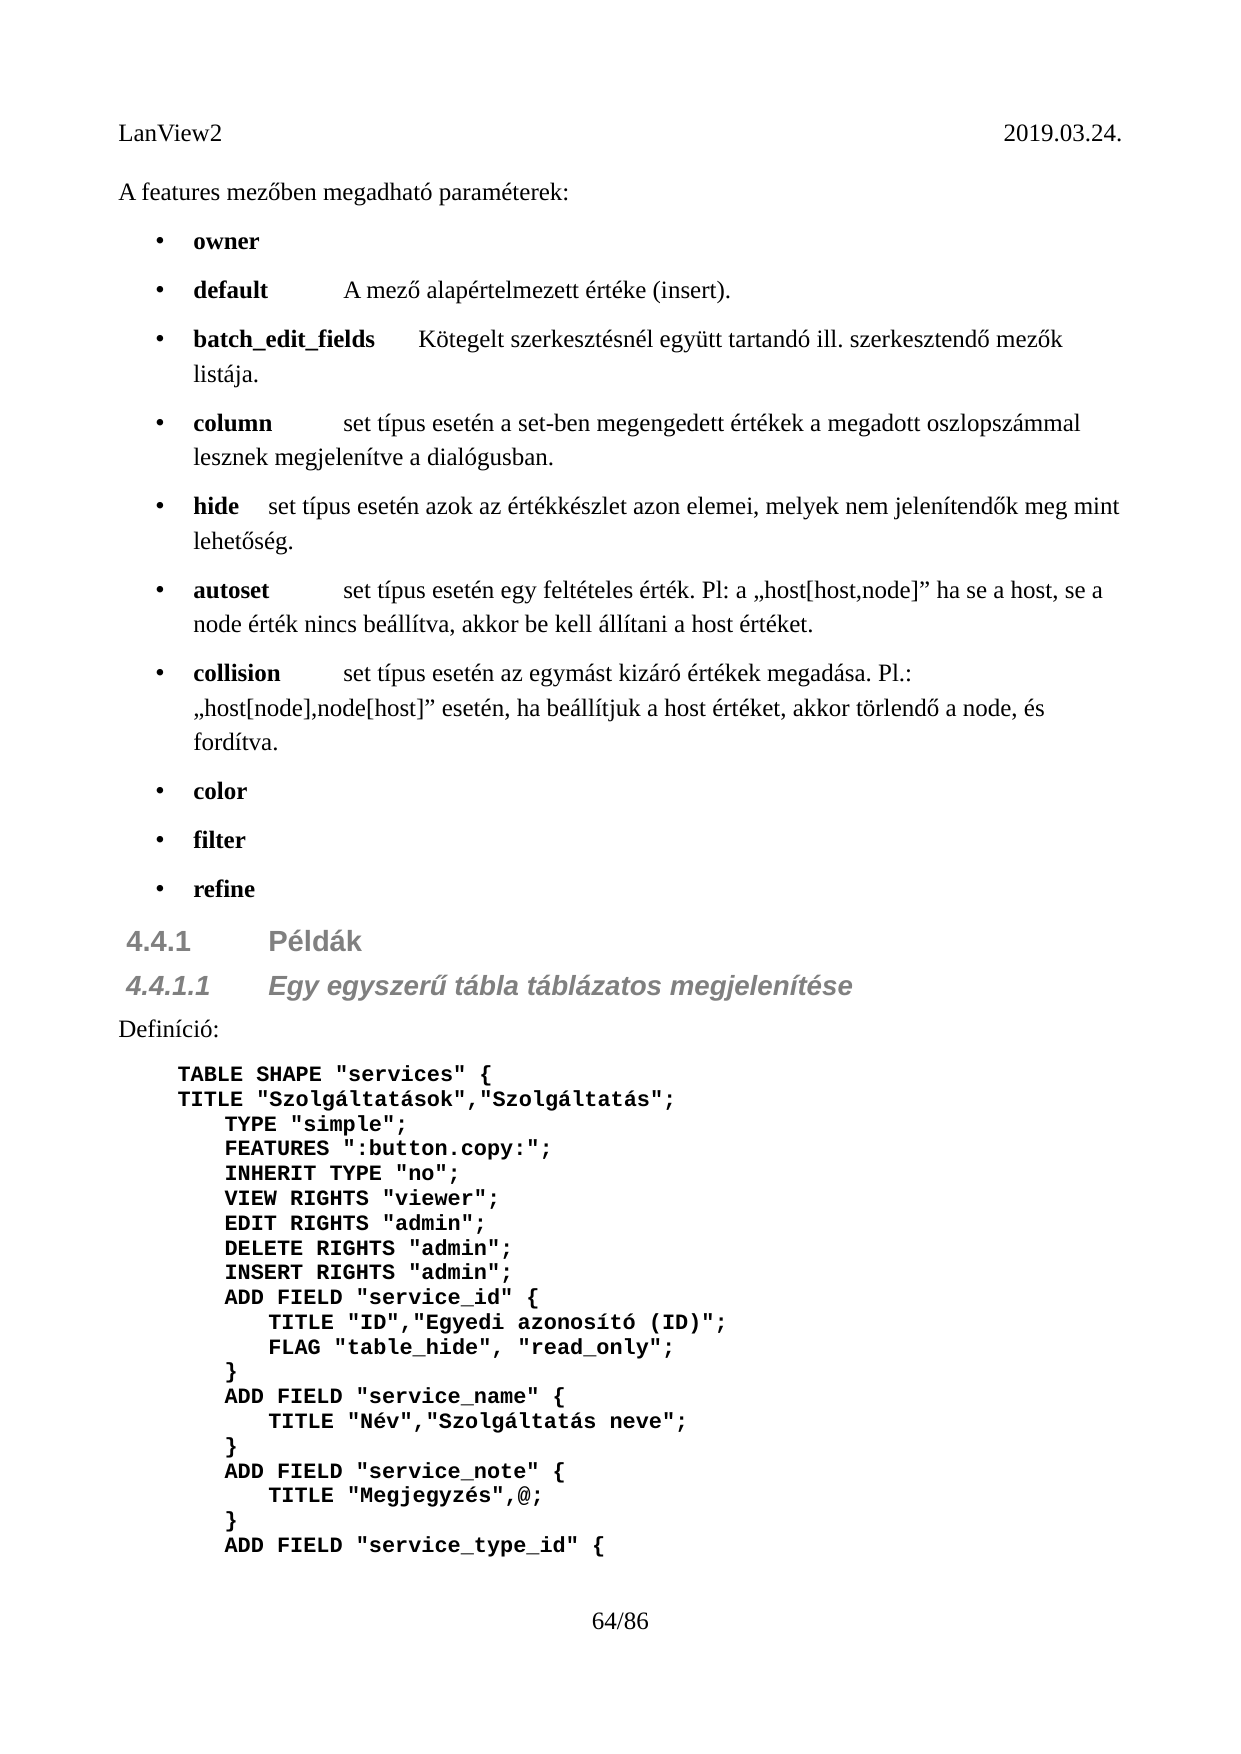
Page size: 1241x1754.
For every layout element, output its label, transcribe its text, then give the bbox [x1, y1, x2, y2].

text ADD FIELD "service_name" { TITLE "Név","Szolgáltatás neve"; } [177, 1385, 1122, 1460]
text ADD FIELD "service_type_id" { [177, 1534, 1122, 1559]
list autoset set típus esetén egy feltételes érték. Pl: a „host[host,node]” ha se a host, se a node érték nincs beállítva, akkor be kell állítani a host értéket. [156, 575, 1122, 638]
subtitle Példák [118, 924, 1122, 957]
text ADD FIELD "service_id" { TITLE "ID","Egyedi azonosító (ID)"; FLAG "table_hide", "read_only"; } [177, 1286, 1122, 1385]
list column set típus esetén a set-ben megengedett értékek a megadott oszlopszámmal lesznek megjelenítve a dialógusban. [156, 408, 1122, 471]
list filter [156, 826, 1122, 854]
text Definíció: [118, 1014, 1122, 1043]
list default A mező alapértelmezett értéke (insert). [156, 275, 1122, 304]
subtitle Egy egyszerű tábla táblázatos megjelenítése [118, 970, 1122, 1002]
text A features mezőben megadható paraméterek: [118, 177, 1122, 206]
list batch_edit_fields Kötegelt szerkesztésnél együtt tartandó ill. szerkesztendő mezők listája. [156, 324, 1122, 387]
list collision set típus esetén az egymást kizáró értékek megadása. Pl.: „host[node],node[host]” esetén, ha beállítjuk a host értéket, akkor törlendő a node, és fordítva. [156, 658, 1122, 756]
text ADD FIELD "service_note" { TITLE "Megjegyzés",@; [177, 1460, 1122, 1509]
list owner [156, 226, 1122, 255]
list color [156, 776, 1122, 805]
text TABLE SHAPE "services" { TITLE "Szolgáltatások","Szolgáltatás"; TYPE "simple"; FEATURES ":button.copy:"; INHERIT TYPE "no"; VIEW RIGHTS "viewer"; EDIT RIGHTS "admin"; DELETE RIGHTS "admin"; INSERT RIGHTS "admin"; [177, 1063, 1122, 1286]
text } [177, 1509, 1122, 1534]
list hide set típus esetén azok az értékkészlet azon elemei, melyek nem jelenítendők meg mint lehetőség. [156, 491, 1122, 554]
list refine [156, 874, 1122, 903]
